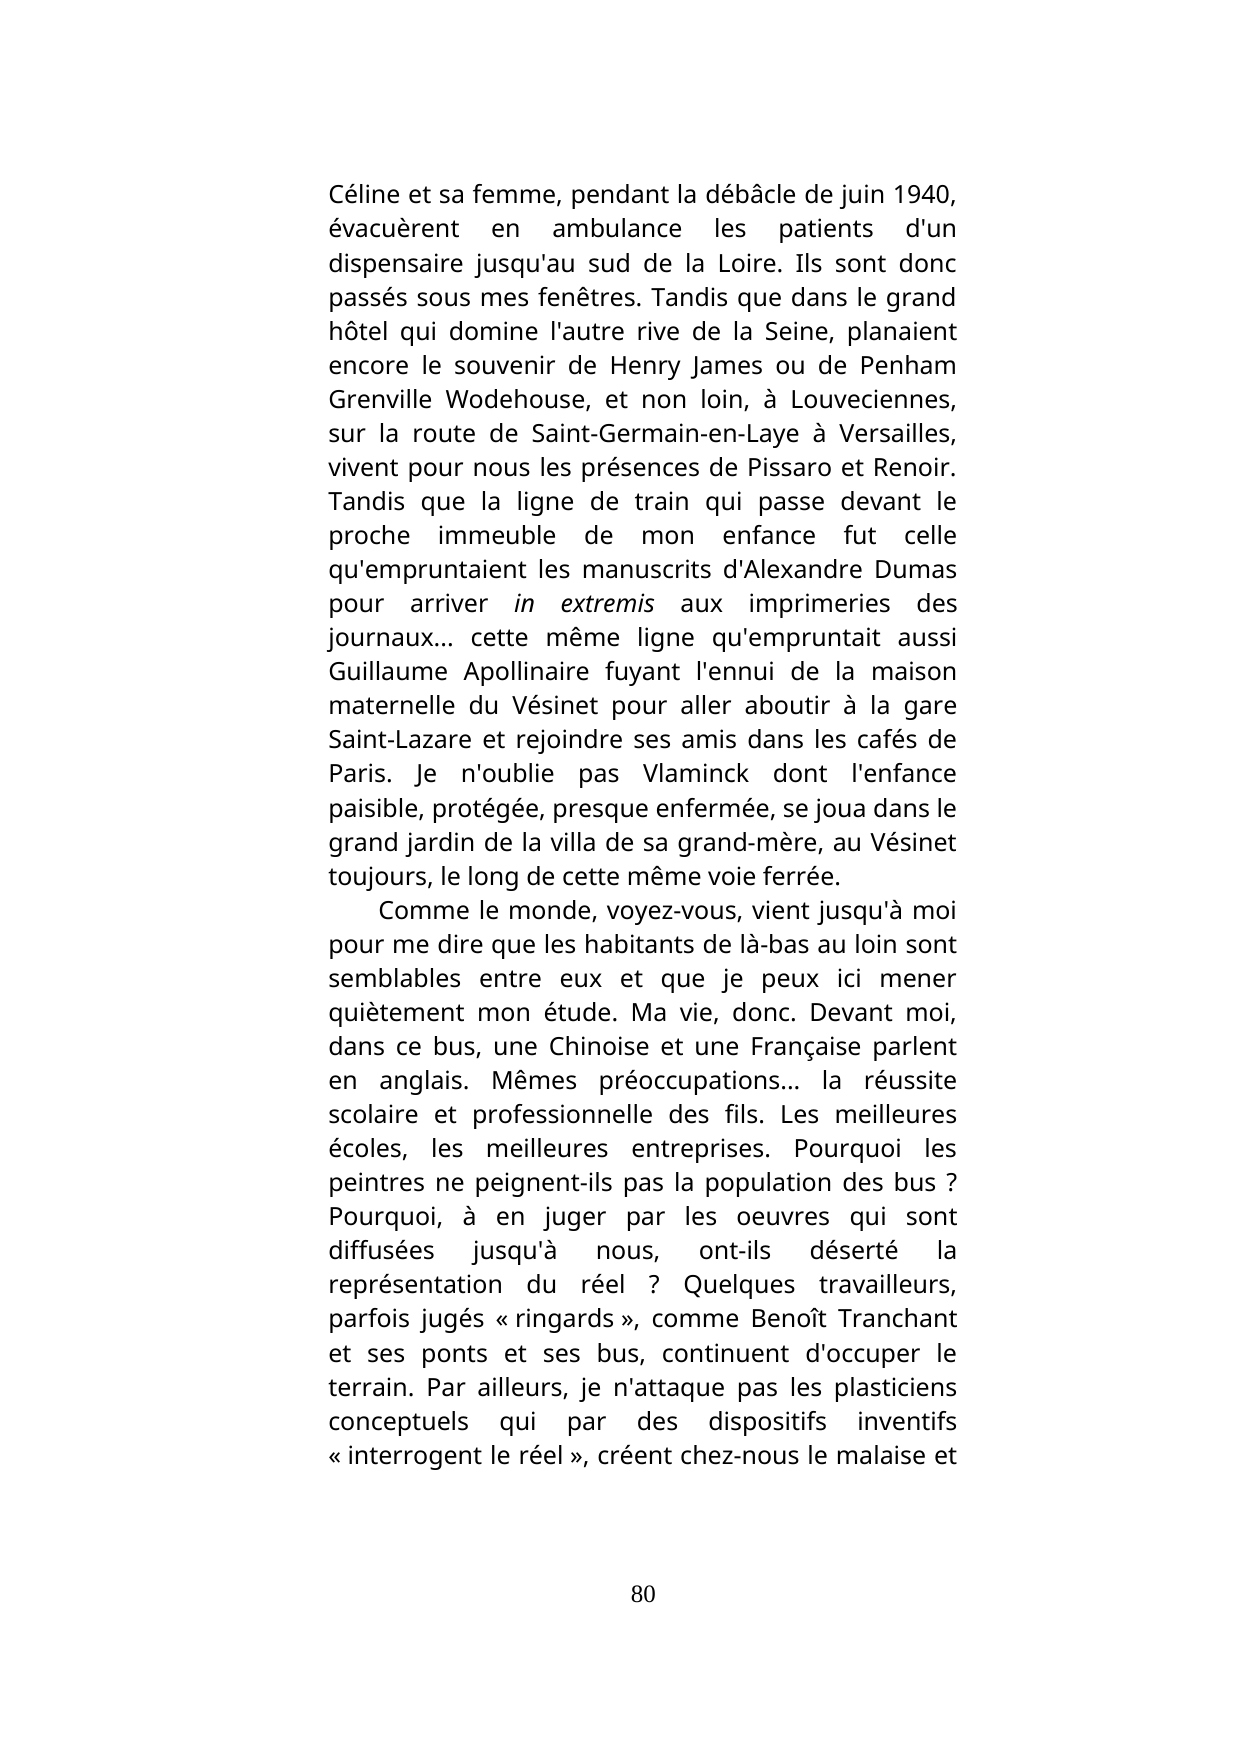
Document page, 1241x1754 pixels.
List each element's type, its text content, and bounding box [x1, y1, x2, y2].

text Céline et sa femme, pendant la débâcle de juin 1940, évacuèrent en ambulance les patients d'un dispensaire jusqu'au sud de la Loire. Ils sont donc passés sous mes fenêtres. Tandis que dans le grand hôtel qui domine l'autre rive de la Seine, planaient encore le souvenir de Henry James ou de Penham Grenville Wodehouse, et non loin, à Louveciennes, sur la route de Saint-Germain-en-Laye à Versailles, vivent pour nous les présences de Pissaro et Renoir. Tandis que la ligne de train qui passe devant le proche immeuble de mon enfance fut celle qu'empruntaient les manuscrits d'Alexandre Dumas pour arriver in extremis aux imprimeries des journaux... cette même ligne qu'empruntait aussi Guillaume Apollinaire fuyant l'ennui de la maison maternelle du Vésinet pour aller aboutir à la gare Saint-Lazare et rejoindre ses amis dans les cafés de Paris. Je n'oublie pas Vlaminck dont l'enfance paisible, protégée, presque enfermée, se joua dans le grand jardin de la villa de sa grand-mère, au Vésinet toujours, le long de cette même voie ferrée. [328, 177, 958, 892]
text Comme le monde, voyez-vous, vient jusqu'à moi pour me dire que les habitants de là-bas au loin sont semblables entre eux et que je peux ici mener quiètement mon étude. Ma vie, donc. Devant moi, dans ce bus, une Chinoise et une Française parlent en anglais. Mêmes préoccupations... la réussite scolaire et professionnelle des fils. Les meilleures écoles, les meilleures entreprises. Pourquoi les peintres ne peignent-ils pas la population des bus ? Pourquoi, à en juger par les oeuvres qui sont diffusées jusqu'à nous, ont-ils déserté la représentation du réel ? Quelques travailleurs, parfois jugés « ringards », comme Benoît Tranchant et ses ponts et ses bus, continuent d'occuper le terrain. Par ailleurs, je n'attaque pas les plasticiens conceptuels qui par des dispositifs inventifs « interrogent le réel », créent chez-nous le malaise et [328, 892, 958, 1471]
